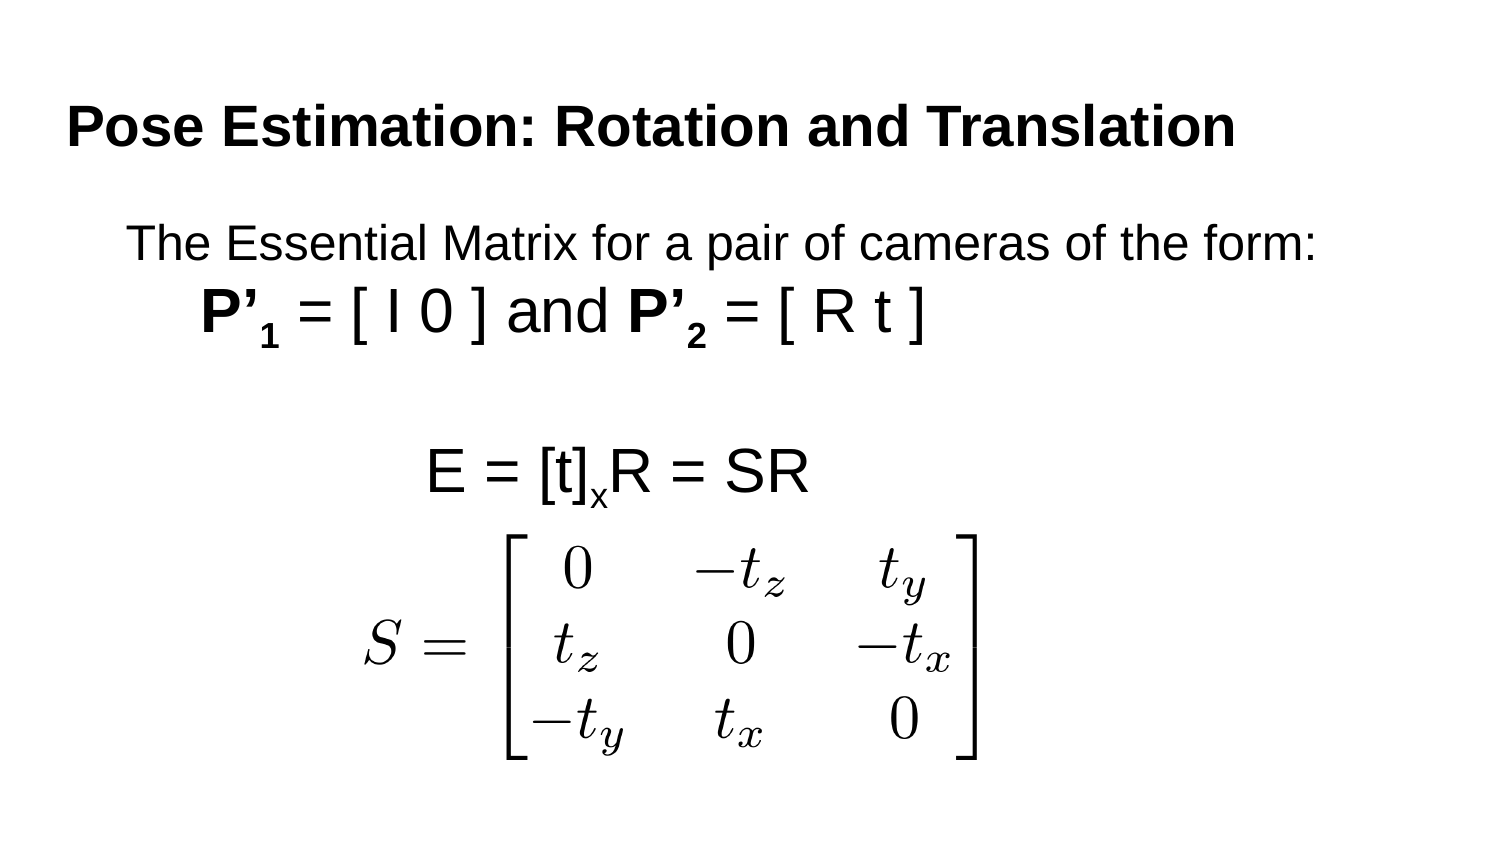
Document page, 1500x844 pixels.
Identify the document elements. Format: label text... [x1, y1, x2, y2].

text_box The Essential Matrix for a pair of cameras of the form: P’1 = [ I 0 ] and P’2 = [ R t ] E = [t]xR = SR [110, 195, 1390, 329]
title Pose Estimation: Rotation and Translation [51, 72, 1449, 167]
picture [364, 534, 977, 760]
